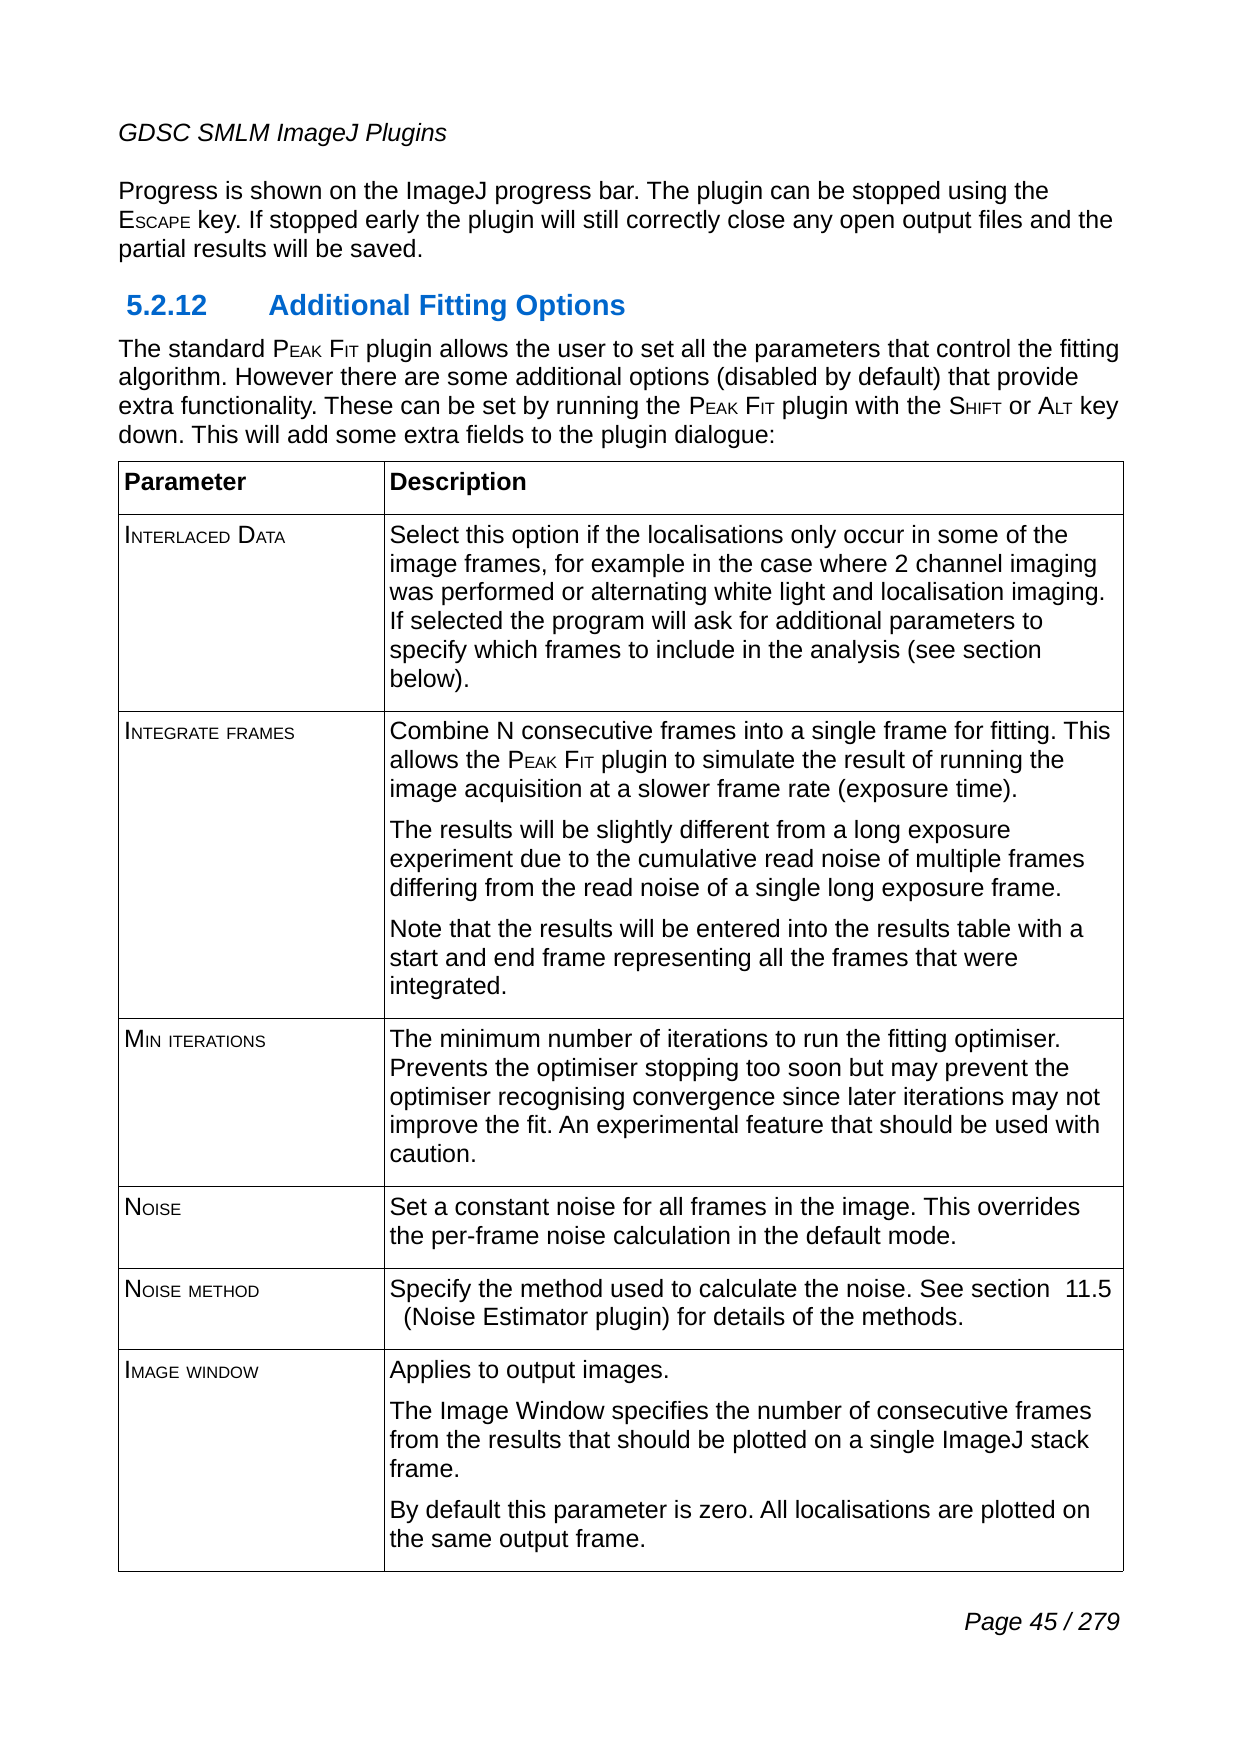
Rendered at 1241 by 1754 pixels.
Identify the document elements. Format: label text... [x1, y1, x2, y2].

table_cell Noise method [119, 1269, 384, 1349]
table_header Description [385, 462, 1123, 514]
table_cell Interlaced Data [119, 515, 384, 711]
text The standard Peak Fit plugin allows the user to set all the parameters that control the fitting algorithm. However there are some additional options (disabled by default) that provide extra functionality. These can be set by running the Peak Fit plugin with the Shift or Alt key down. This will add some extra fields to the plugin dialogue: [118, 334, 1122, 449]
table_cell Select this option if the localisations only occur in some of the image frames, for example in the case where 2 channel imaging was performed or alternating white light and localisation imaging. If selected the program will ask for additional parameters to specify which frames to include in the analysis (see section below). [385, 515, 1123, 711]
table_cell Combine N consecutive frames into a single frame for fitting. This allows the Peak Fit plugin to simulate the result of running the image acquisition at a slower frame rate (exposure time). The results will be slightly different from a long exposure experiment due to the cumulative read noise of multiple frames differing from the read noise of a single long exposure frame. Note that the results will be entered into the results table with a start and end frame representing all the frames that were integrated. [385, 712, 1123, 1018]
table_cell Set a constant noise for all frames in the image. This overrides the per-frame noise calculation in the default mode. [385, 1187, 1123, 1268]
table_cell Image window [119, 1350, 384, 1571]
text Progress is shown on the ImageJ progress bar. The plugin can be stopped using the Escape key. If stopped early the plugin will still correctly close any open output files and the partial results will be saved. [118, 176, 1122, 263]
table_cell Specify the method used to calculate the noise. See section 11.5 (Noise Estimator plugin) for details of the methods. [385, 1269, 1123, 1349]
subtitle Additional Fitting Options [118, 288, 1122, 321]
table_cell Noise [119, 1187, 384, 1268]
table_cell Integrate frames [119, 712, 384, 1018]
table_cell Min iterations [119, 1019, 384, 1186]
table_cell The minimum number of iterations to run the fitting optimiser. Prevents the optimiser stopping too soon but may prevent the optimiser recognising convergence since later iterations may not improve the fit. An experimental feature that should be used with caution. [385, 1019, 1123, 1186]
table_cell Applies to output images. The Image Window specifies the number of consecutive frames from the results that should be plotted on a single ImageJ stack frame. By default this parameter is zero. All localisations are plotted on the same output frame. [385, 1350, 1123, 1571]
table_header Parameter [119, 462, 384, 514]
